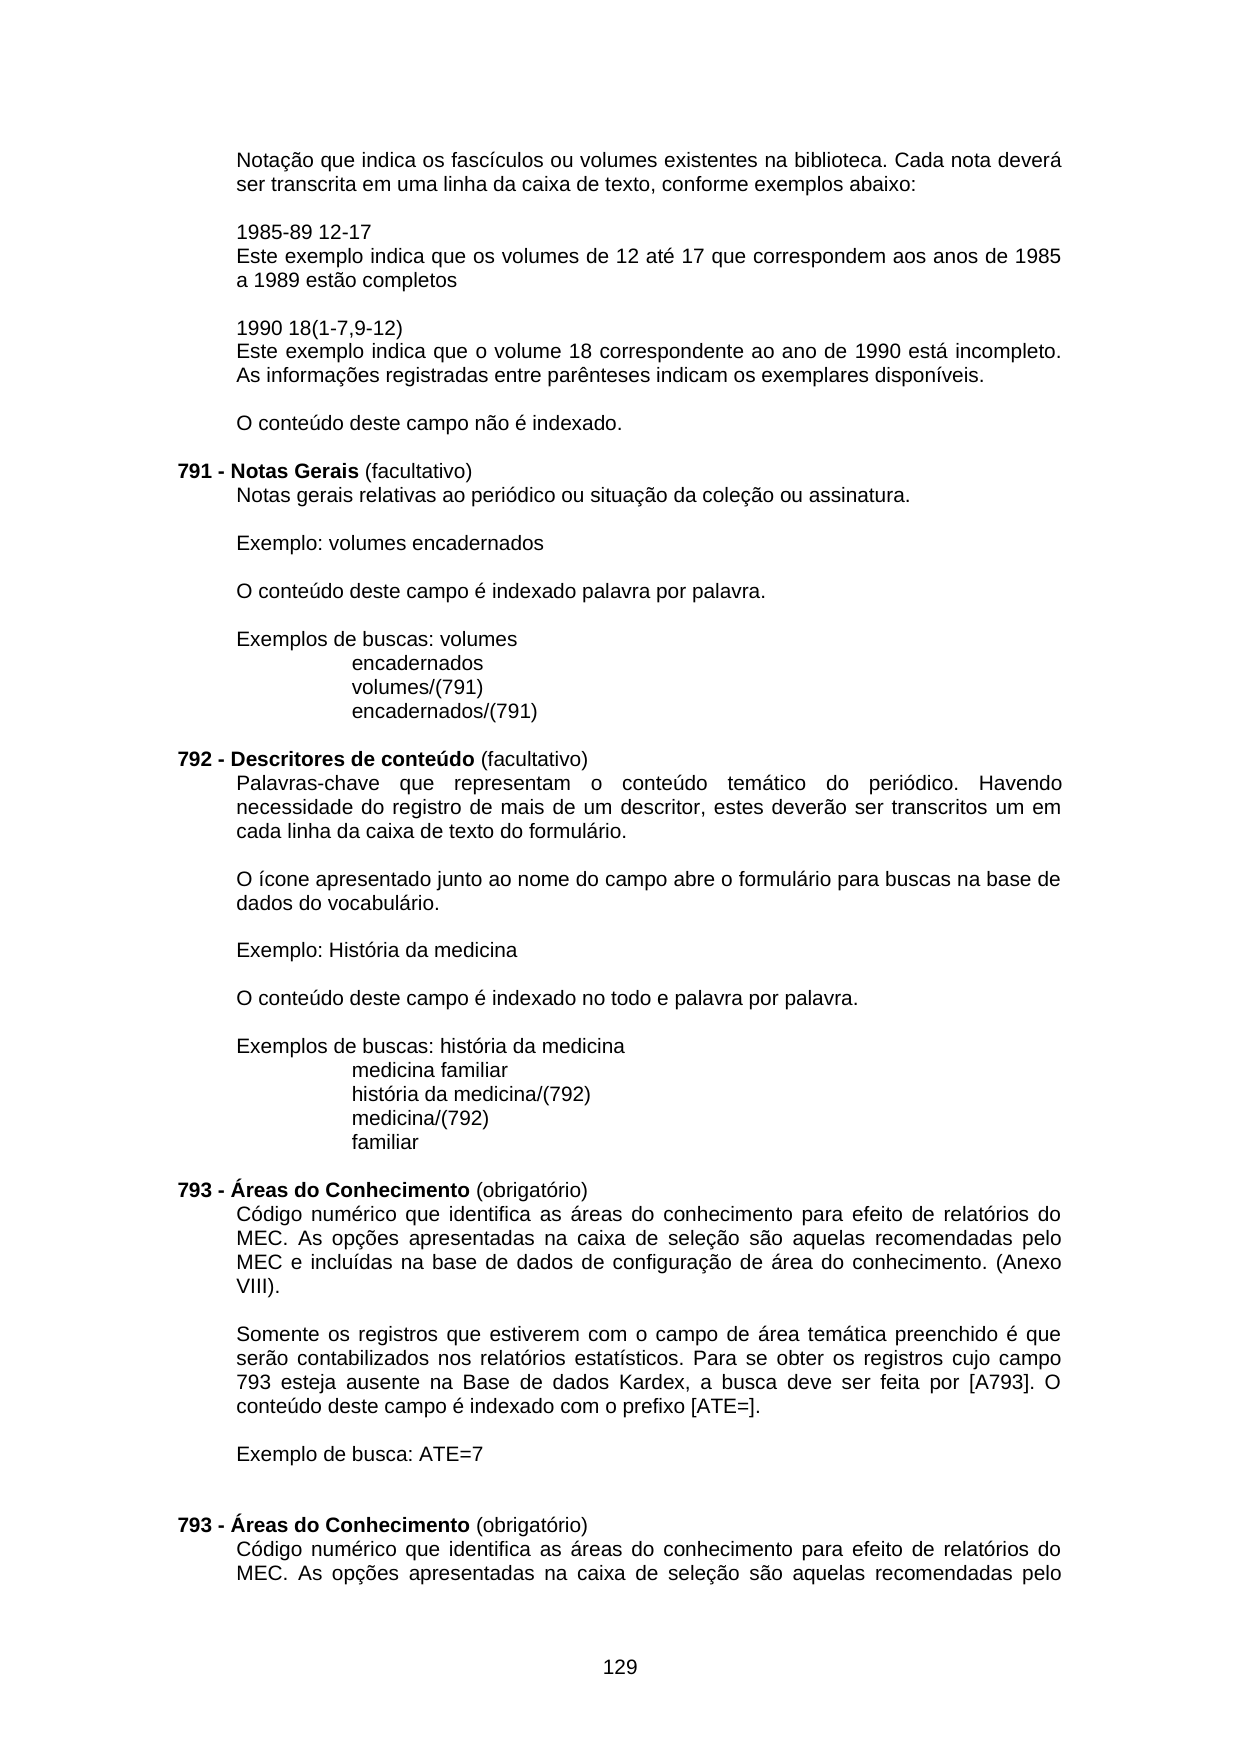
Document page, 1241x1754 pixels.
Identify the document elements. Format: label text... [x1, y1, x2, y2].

text Exemplos de buscas: história da medicina [236, 1034, 1063, 1058]
text medicina familiar [236, 1058, 1063, 1082]
text encadernados [236, 651, 1063, 675]
text volumes/(791) [236, 675, 1063, 699]
text medicina/(792) [236, 1106, 1063, 1130]
text 793 - Áreas do Conhecimento (obrigatório) [177, 1178, 1063, 1202]
text Somente os registros que estiverem com o campo de área temática preenchido é que serão contabilizados nos relatórios estatísticos. Para se obter os registros cujo campo 793 esteja ausente na Base de dados Kardex, a busca deve ser feita por [A793]. O conteúdo deste campo é indexado com o prefixo [ATE=]. [236, 1322, 1063, 1417]
text Notação que indica os fascículos ou volumes existentes na biblioteca. Cada nota deverá ser transcrita em uma linha da caixa de texto, conforme exemplos abaixo: [236, 148, 1063, 196]
text O conteúdo deste campo não é indexado. [236, 411, 1063, 435]
text Exemplo: História da medicina [236, 938, 1063, 962]
text 793 - Áreas do Conhecimento (obrigatório) [177, 1513, 1063, 1537]
text Exemplo: volumes encadernados [236, 531, 1063, 555]
text 1985-89 12-17 [236, 219, 1063, 243]
text 792 - Descritores de conteúdo (facultativo) [177, 747, 1063, 771]
text Palavras-chave que representam o conteúdo temático do periódico. Havendo necessidade do registro de mais de um descritor, estes deverão ser transcritos um em cada linha da caixa de texto do formulário. [236, 771, 1063, 842]
text Notas gerais relativas ao periódico ou situação da coleção ou assinatura. [236, 483, 1063, 507]
text familiar [236, 1130, 1063, 1154]
text 1990 18(1-7,9-12) [236, 315, 1063, 339]
text Exemplo de busca: ATE=7 [236, 1441, 1063, 1465]
text Código numérico que identifica as áreas do conhecimento para efeito de relatórios do MEC. As opções apresentadas na caixa de seleção são aquelas recomendadas pelo MEC e incluídas na base de dados de configuração de área do conhecimento. (Anexo VIII). [236, 1202, 1063, 1298]
text Exemplos de buscas: volumes [236, 627, 1063, 651]
text O conteúdo deste campo é indexado no todo e palavra por palavra. [236, 986, 1063, 1010]
text Este exemplo indica que o volume 18 correspondente ao ano de 1990 está incompleto. As informações registradas entre parênteses indicam os exemplares disponíveis. [236, 339, 1063, 387]
text Este exemplo indica que os volumes de 12 até 17 que correspondem aos anos de 1985 a 1989 estão completos [236, 243, 1063, 291]
text O ícone apresentado junto ao nome do campo abre o formulário para buscas na base de dados do vocabulário. [236, 866, 1063, 914]
text Código numérico que identifica as áreas do conhecimento para efeito de relatórios do MEC. As opções apresentadas na caixa de seleção são aquelas recomendadas pelo [236, 1537, 1063, 1585]
text encadernados/(791) [236, 699, 1063, 723]
text história da medicina/(792) [236, 1082, 1063, 1106]
text O conteúdo deste campo é indexado palavra por palavra. [236, 579, 1063, 603]
text 791 - Notas Gerais (facultativo) [177, 459, 1063, 483]
